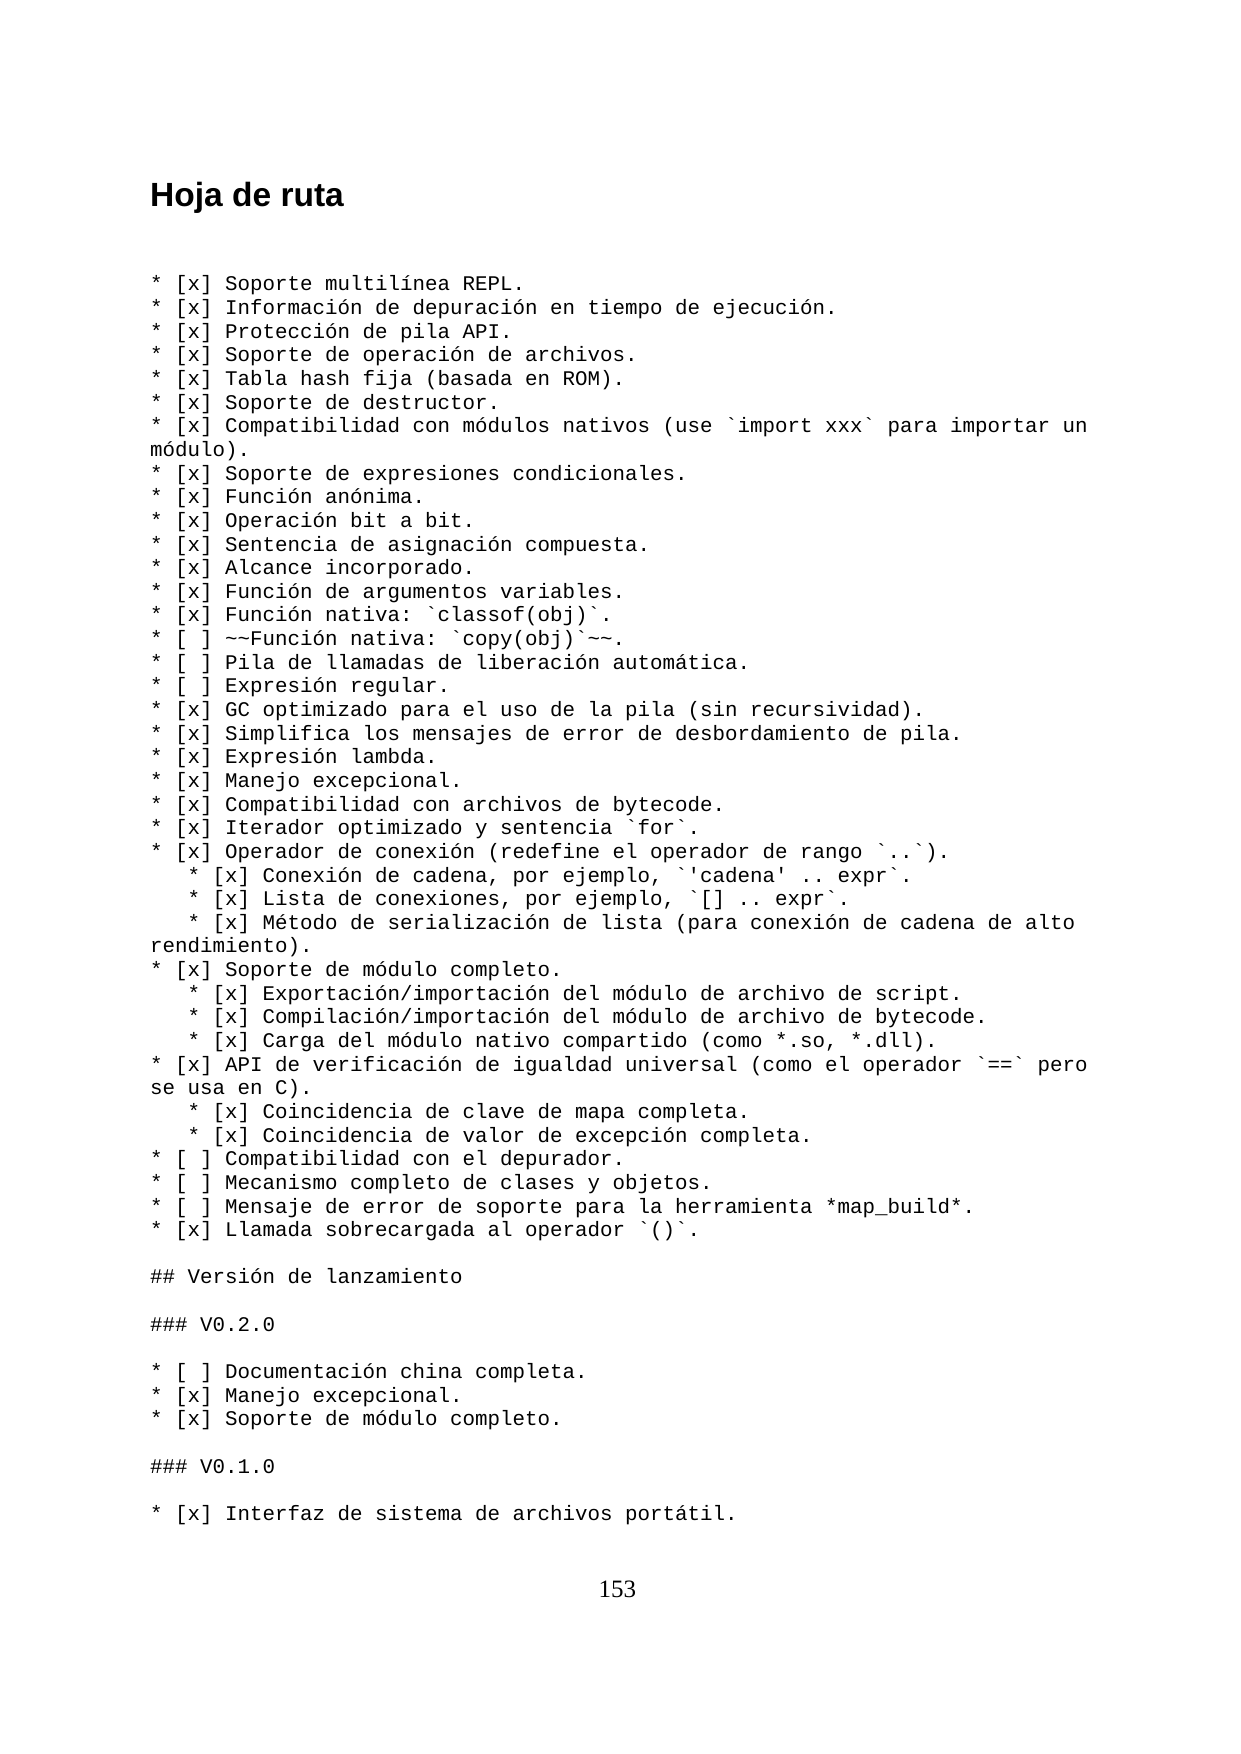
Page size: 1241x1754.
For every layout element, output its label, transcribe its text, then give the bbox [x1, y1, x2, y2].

text * [x] Soporte de módulo completo. [150, 959, 1090, 983]
text * [x] Coincidencia de clave de mapa completa. [150, 1101, 1090, 1125]
text * [ ] ~~Función nativa: `copy(obj)`~~. [150, 628, 1090, 652]
text * [x] Simplifica los mensajes de error de desbordamiento de pila. [150, 723, 1090, 746]
text * [x] Operación bit a bit. [150, 510, 1090, 533]
text * [ ] Documentación china completa. [150, 1361, 1090, 1385]
text * [x] Soporte multilínea REPL. [150, 273, 1090, 297]
text * [ ] Pila de llamadas de liberación automática. [150, 652, 1090, 675]
text * [x] Función de argumentos variables. [150, 581, 1090, 604]
text * [x] GC optimizado para el uso de la pila (sin recursividad). [150, 699, 1090, 723]
text * [x] Iterador optimizado y sentencia `for`. [150, 817, 1090, 841]
text * [x] Alcance incorporado. [150, 557, 1090, 581]
text * [x] Expresión lambda. [150, 746, 1090, 770]
text * [ ] Mensaje de error de soporte para la herramienta *map_build*. [150, 1196, 1090, 1219]
text * [x] Soporte de operación de archivos. [150, 344, 1090, 368]
text ### V0.2.0 [150, 1314, 1090, 1337]
text * [x] Función nativa: `classof(obj)`. [150, 604, 1090, 628]
text * [ ] Mecanismo completo de clases y objetos. [150, 1172, 1090, 1196]
text * [x] Manejo excepcional. [150, 1385, 1090, 1408]
text * [x] Compatibilidad con módulos nativos (use `import xxx` para importar un módulo). [150, 415, 1090, 463]
text * [x] Tabla hash fija (basada en ROM). [150, 368, 1090, 392]
text * [x] Sentencia de asignación compuesta. [150, 533, 1090, 557]
text * [x] Soporte de módulo completo. [150, 1408, 1090, 1432]
text * [x] Exportación/importación del módulo de archivo de script. [150, 983, 1090, 1006]
text * [x] API de verificación de igualdad universal (como el operador `==` pero se usa en C). [150, 1054, 1090, 1101]
text * [x] Soporte de expresiones condicionales. [150, 463, 1090, 486]
subtitle Hoja de ruta [150, 175, 1090, 214]
text * [x] Coincidencia de valor de excepción completa. [150, 1125, 1090, 1148]
text * [x] Función anónima. [150, 486, 1090, 510]
text * [ ] Compatibilidad con el depurador. [150, 1148, 1090, 1172]
text * [x] Interfaz de sistema de archivos portátil. [150, 1503, 1090, 1527]
text ### V0.1.0 [150, 1456, 1090, 1479]
text * [x] Información de depuración en tiempo de ejecución. [150, 297, 1090, 321]
text * [x] Compatibilidad con archivos de bytecode. [150, 794, 1090, 817]
text * [x] Lista de conexiones, por ejemplo, `[] .. expr`. [150, 888, 1090, 912]
text * [x] Carga del módulo nativo compartido (como *.so, *.dll). [150, 1030, 1090, 1054]
text * [x] Manejo excepcional. [150, 770, 1090, 794]
text * [x] Conexión de cadena, por ejemplo, `'cadena' .. expr`. [150, 864, 1090, 888]
text * [x] Método de serialización de lista (para conexión de cadena de alto rendimiento). [150, 912, 1090, 959]
text * [x] Operador de conexión (redefine el operador de rango `..`). [150, 841, 1090, 864]
text * [x] Soporte de destructor. [150, 392, 1090, 415]
text ## Versión de lanzamiento [150, 1267, 1090, 1290]
text * [x] Protección de pila API. [150, 321, 1090, 344]
text * [x] Compilación/importación del módulo de archivo de bytecode. [150, 1006, 1090, 1030]
text * [x] Llamada sobrecargada al operador `()`. [150, 1219, 1090, 1243]
text * [ ] Expresión regular. [150, 675, 1090, 699]
